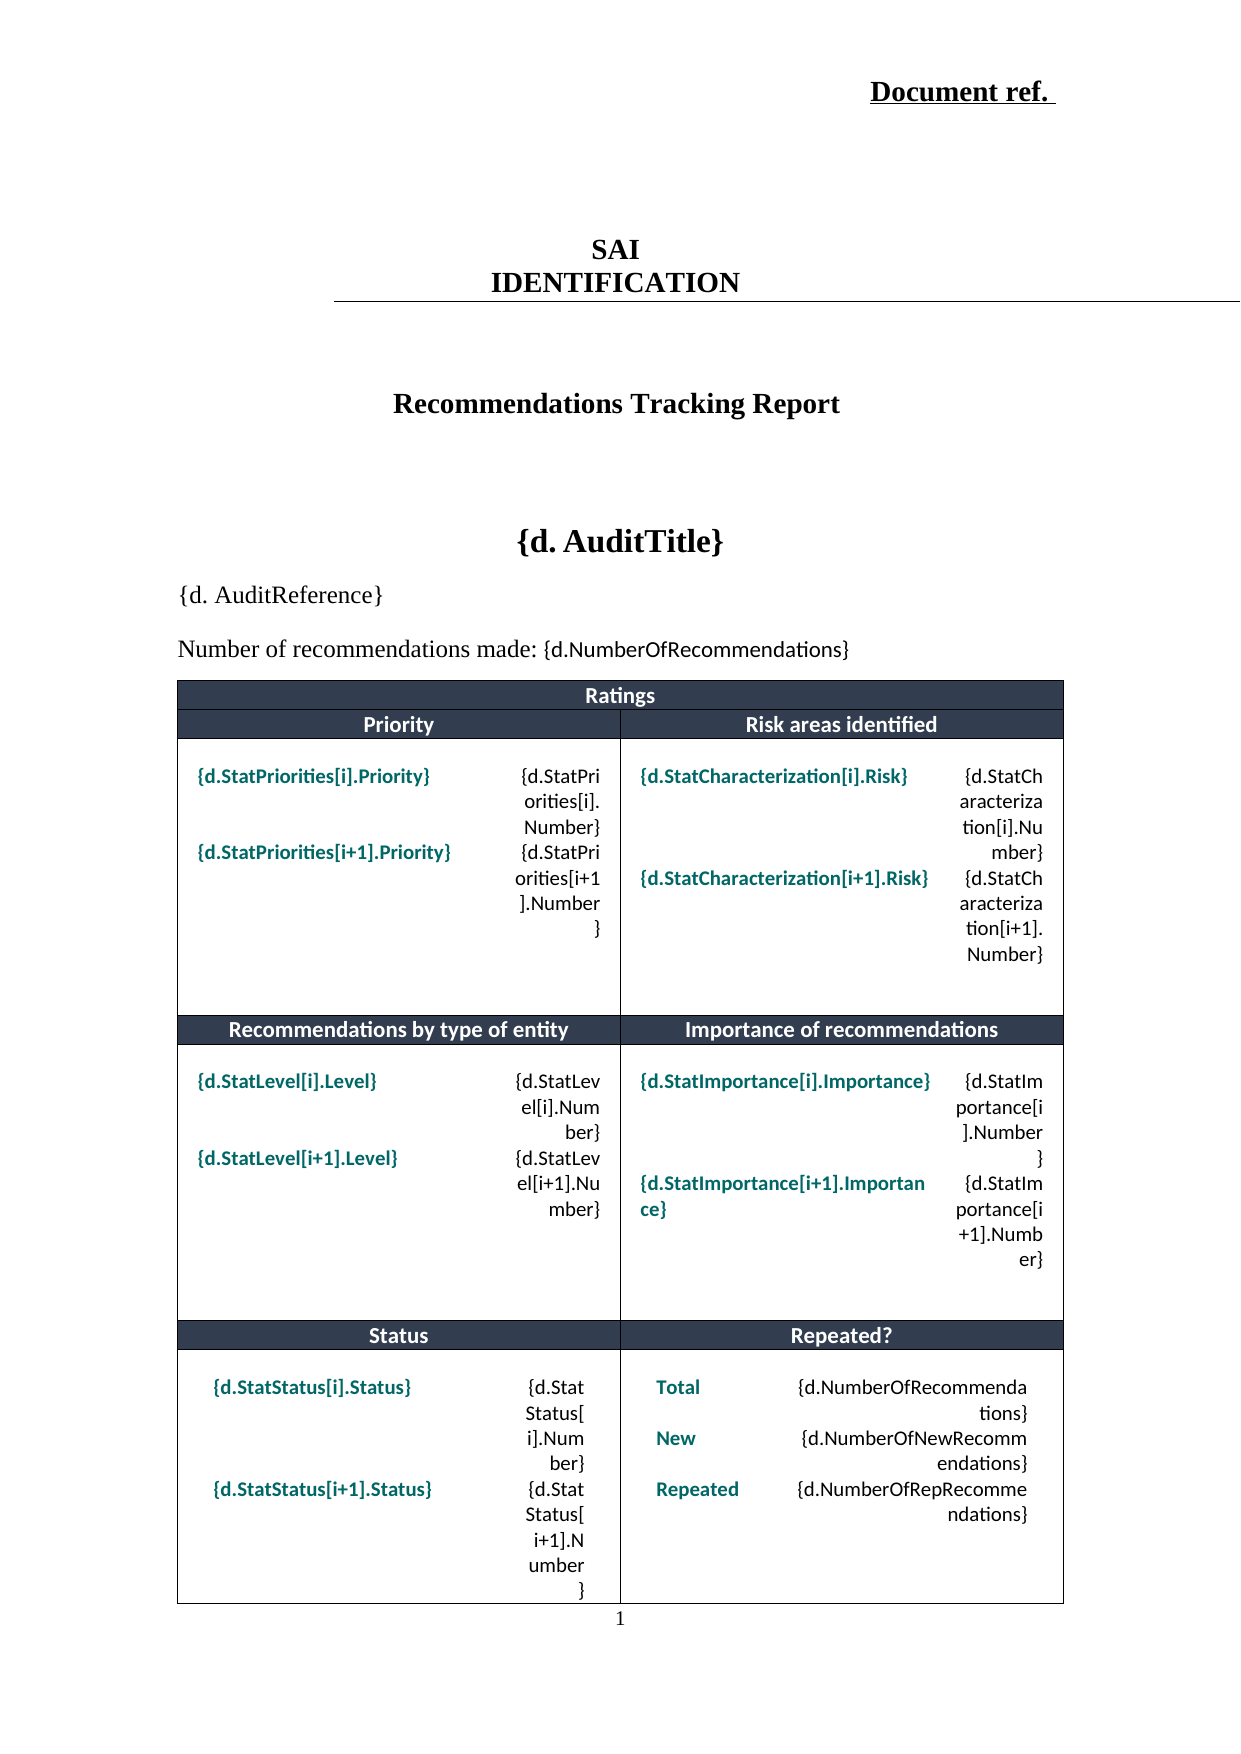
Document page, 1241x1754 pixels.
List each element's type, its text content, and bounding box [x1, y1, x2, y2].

table_cell [178, 1350, 620, 1603]
table_header Total [645, 1374, 783, 1425]
table_cell {d.StatStatus[i+1].Status} [202, 1476, 514, 1603]
table_cell {d.StatCharacterization[i+1].Number} [944, 865, 1054, 966]
table_cell {d.StatPriorities[i+1].Number} [501, 839, 611, 941]
table_header Ratings [178, 681, 1063, 709]
table_cell [621, 1045, 1063, 1320]
table_cell {d.NumberOfRepRecommendations} [783, 1476, 1038, 1527]
table_cell Repeated? [621, 1321, 1063, 1349]
table_cell Recommendations by type of entity [178, 1016, 620, 1044]
table_cell {d.StatImportance[i+1].Importance} [629, 1170, 944, 1272]
text Document ref. [190, 74, 1055, 107]
table_cell {d.StatLevel[i+1].Number} [501, 1145, 611, 1221]
table_cell New [645, 1425, 783, 1476]
text SAI [177, 232, 1054, 266]
table_cell [178, 739, 620, 1014]
table_cell [621, 1350, 1063, 1603]
table_cell {d.NumberOfNewRecommendations} [783, 1425, 1038, 1476]
table_cell {d.StatStatus[i+1].Number} [514, 1476, 596, 1603]
table_cell Importance of recommendations [621, 1016, 1063, 1044]
table_header {d.NumberOfRecommendations} [783, 1374, 1038, 1425]
table_header {d.StatCharacterization[i].Number} [944, 763, 1054, 865]
table_cell {d.StatPriorities[i+1].Priority} [186, 839, 501, 941]
text Number of recommendations made: {d.NumberOfRecommendations} [177, 634, 1063, 663]
table_cell Repeated [645, 1476, 783, 1527]
table_cell [621, 739, 1063, 1014]
table_cell Risk areas identified [621, 710, 1063, 738]
text {d. AuditReference} [177, 580, 1063, 609]
table_cell {d.StatLevel[i+1].Level} [186, 1145, 501, 1221]
table_header {d.StatStatus[i].Status} [202, 1374, 514, 1476]
text {d. AuditTitle} [177, 522, 1063, 560]
text Recommendations Tracking Report [177, 386, 1063, 419]
table_header {d.StatLevel[i].Level} [186, 1069, 501, 1145]
table_cell Priority [178, 710, 620, 738]
table_cell [178, 1045, 620, 1320]
table_header {d.StatImportance[i].Number} [944, 1069, 1054, 1170]
table_cell {d.StatCharacterization[i+1].Risk} [629, 865, 944, 966]
table_header {d.StatCharacterization[i].Risk} [629, 763, 944, 865]
table_cell Status [178, 1321, 620, 1349]
table_header {d.StatPriorities[i].Number} [501, 763, 611, 839]
table_header {d.StatImportance[i].Importance} [629, 1069, 944, 1170]
table_header {d.StatLevel[i].Number} [501, 1069, 611, 1145]
table_header {d.StatPriorities[i].Priority} [186, 763, 501, 839]
table_cell {d.StatImportance[i+1].Number} [944, 1170, 1054, 1272]
table_header {d.StatStatus[i].Number} [514, 1374, 596, 1476]
text IDENTIFICATION [177, 266, 1054, 299]
